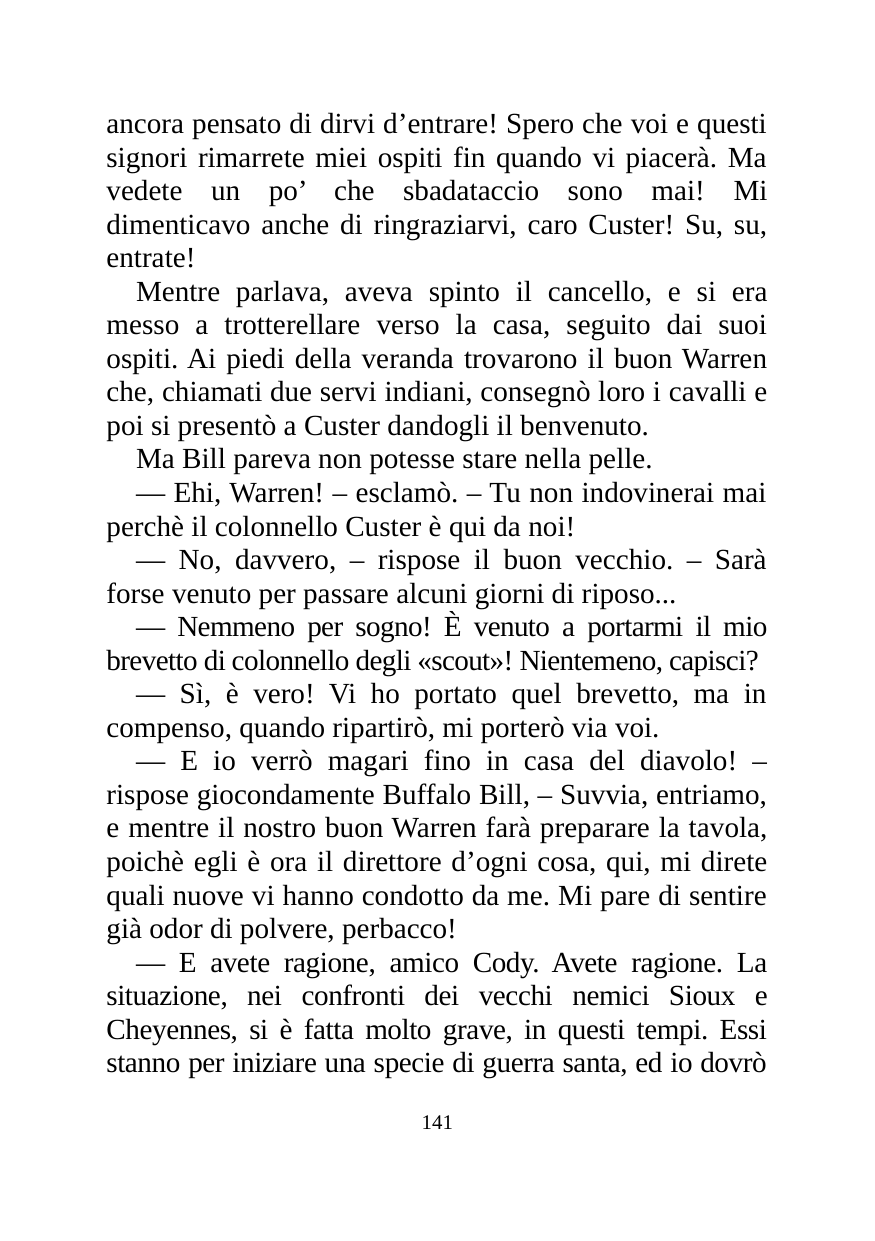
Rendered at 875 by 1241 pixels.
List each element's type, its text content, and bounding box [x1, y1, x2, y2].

text — E avete ragione, amico Cody. Avete ragione. La situazione, nei confronti dei vecchi nemici Sioux e Cheyennes, si è fatta molto grave, in questi tempi. Essi stanno per iniziare una specie di guerra santa, ed io dovrò [106, 945, 768, 1079]
text — E io verrò magari fino in casa del diavolo! – rispose giocondamente Buffalo Bill, – Suvvia, entriamo, e mentre il nostro buon Warren farà preparare la tavola, poichè egli è ora il direttore d’ogni cosa, qui, mi direte quali nuove vi hanno condotto da me. Mi pare di sentire già odor di polvere, perbacco! [106, 743, 768, 945]
text — Nemmeno per sogno! È venuto a portarmi il mio brevetto di colonnello degli «scout»! Nientemeno, capisci? [106, 609, 768, 676]
text Mentre parlava, aveva spinto il cancello, e si era messo a trotterellare verso la casa, seguito dai suoi ospiti. Ai piedi della veranda trovarono il buon Warren che, chiamati due servi indiani, consegnò loro i cavalli e poi si presentò a Custer dandogli il benvenuto. [106, 274, 768, 442]
text — No, davvero, – rispose il buon vecchio. – Sarà forse venuto per passare alcuni giorni di riposo... [106, 542, 768, 609]
text ancora pensato di dirvi d’entrare! Spero che voi e questi signori rimarrete miei ospiti fin quando vi piacerà. Ma vedete un po’ che sbadataccio sono mai! Mi dimenticavo anche di ringraziarvi, caro Custer! Su, su, entrate! [106, 106, 768, 274]
text — Sì, è vero! Vi ho portato quel brevetto, ma in compenso, quando ripartirò, mi porterò via voi. [106, 676, 768, 743]
text Ma Bill pareva non potesse stare nella pelle. [106, 442, 768, 475]
text — Ehi, Warren! – esclamò. – Tu non indovinerai mai perchè il colonnello Custer è qui da noi! [106, 475, 768, 542]
